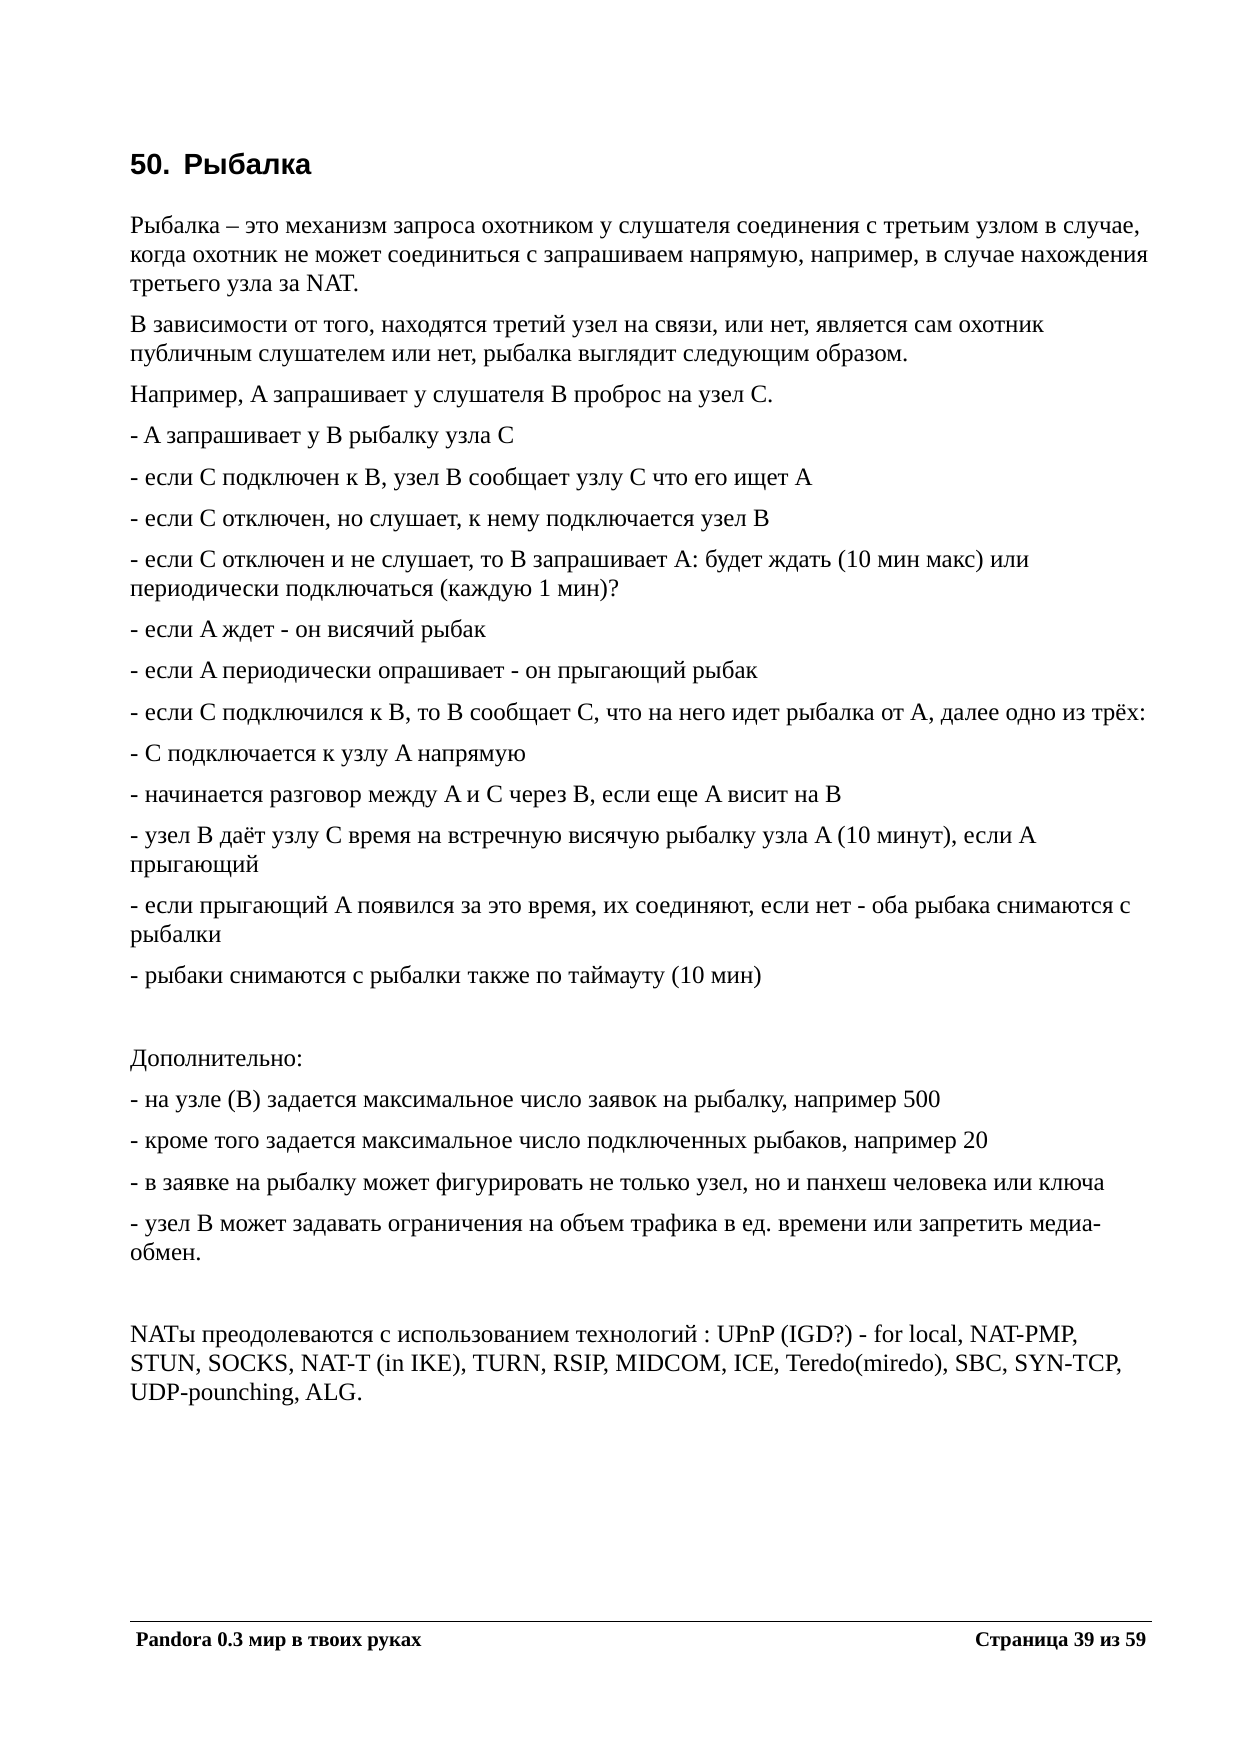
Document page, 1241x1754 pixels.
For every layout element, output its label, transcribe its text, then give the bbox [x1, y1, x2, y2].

text Например, A запрашивает у слушателя B проброс на узел C. [130, 379, 1152, 408]
text Дополнительно: [130, 1043, 1152, 1072]
text - рыбаки снимаются с рыбалки также по таймауту (10 мин) [130, 960, 1152, 989]
text - A запрашивает у B рыбалку узла C [130, 420, 1152, 449]
text - если C подключен к B, узел B сообщает узлу C что его ищет A [130, 462, 1152, 490]
text - если прыгающий A появился за это время, их соединяют, если нет - оба рыбака снимаются с рыбалки [130, 890, 1152, 948]
text - если A ждет - он висячий рыбак [130, 614, 1152, 643]
text - в заявке на рыбалку может фигурировать не только узел, но и панхеш человека или ключа [130, 1167, 1152, 1195]
text - если A периодически опрашивает - он прыгающий рыбак [130, 655, 1152, 684]
subtitle Рыбалка [130, 147, 1152, 180]
text - если C отключен, но слушает, к нему подключается узел B [130, 503, 1152, 532]
text - узел B может задавать ограничения на объем трафика в ед. времени или запретить медиа-обмен. [130, 1208, 1152, 1265]
text - если C подключился к B, то B сообщает C, что на него идет рыбалка от A, далее одно из трёх: [130, 697, 1152, 725]
text - на узле (B) задается максимальное число заявок на рыбалку, например 500 [130, 1084, 1152, 1113]
text - если C отключен и не слушает, то B запрашивает A: будет ждать (10 мин макс) или периодически подключаться (каждую 1 мин)? [130, 544, 1152, 602]
text - C подключается к узлу A напрямую [130, 738, 1152, 767]
text - начинается разговор между A и C через B, если еще A висит на B [130, 779, 1152, 808]
text - узел B даёт узлу C время на встречную висячую рыбалку узла A (10 минут), если A прыгающий [130, 820, 1152, 878]
text NATы преодолеваются с использованием технологий : UPnP (IGD?) - for local, NAT-PMP, STUN, SOCKS, NAT-T (in IKE), TURN, RSIP, MIDCOM, ICE, Teredo(miredo), SBC, SYN-TCP, UDP-pounching, ALG. [130, 1319, 1152, 1405]
text В зависимости от того, находятся третий узел на связи, или нет, является сам охотник публичным слушателем или нет, рыбалка выглядит следующим образом. [130, 309, 1152, 367]
text Рыбалка – это механизм запроса охотником у слушателя соединения с третьим узлом в случае, когда охотник не может соединиться с запрашиваем напрямую, например, в случае нахождения третьего узла за NAT. [130, 210, 1152, 297]
text - кроме того задается максимальное число подключенных рыбаков, например 20 [130, 1125, 1152, 1154]
